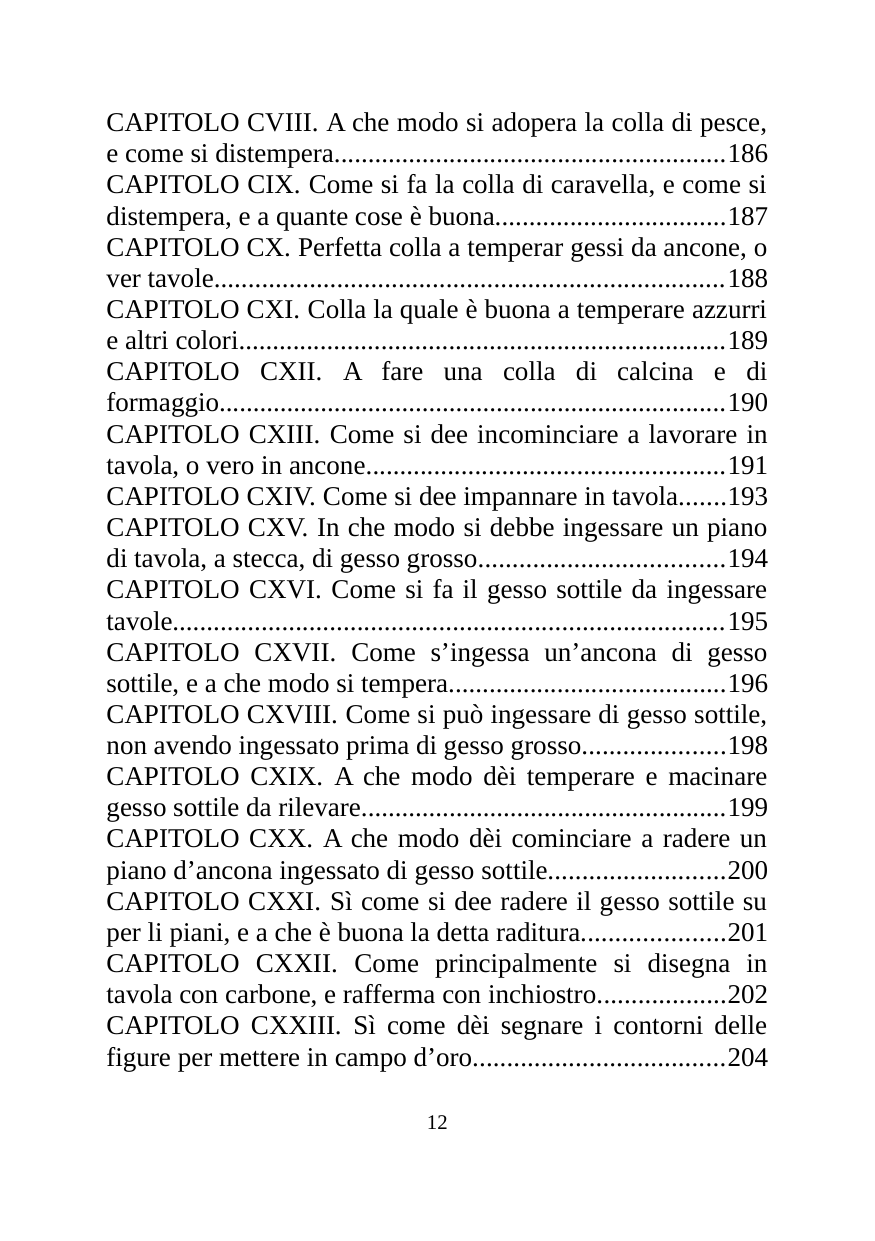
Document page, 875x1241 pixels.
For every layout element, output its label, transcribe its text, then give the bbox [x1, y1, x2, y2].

text CAPITOLO CXV. In che modo si debbe ingessare un piano di tavola, a stecca, di gesso grosso. 194 [106, 511, 768, 573]
text CAPITOLO CXXIII. Sì come dèi segnare i contorni delle figure per mettere in campo d’oro. 204 [106, 1009, 768, 1072]
text CAPITOLO CXXI. Sì come si dee radere il gesso sottile su per li piani, e a che è buona la detta raditura. 201 [106, 885, 768, 947]
text CAPITOLO CXVII. Come s’ingessa un’ancona di gesso sottile, e a che modo si tempera. 196 [106, 636, 768, 698]
text CAPITOLO CXIX. A che modo dèi temperare e macinare gesso sottile da rilevare. 199 [106, 760, 768, 823]
text CAPITOLO CXIII. Come si dee incominciare a lavorare in tavola, o vero in ancone. 191 [106, 418, 768, 480]
text CAPITOLO CXVI. Come si fa il gesso sottile da ingessare tavole. 195 [106, 573, 768, 636]
text CAPITOLO CXII. A fare una colla di calcina e di formaggio. 190 [106, 355, 768, 418]
text CAPITOLO CXXII. Come principalmente si disegna in tavola con carbone, e rafferma con inchiostro. 202 [106, 947, 768, 1009]
text CAPITOLO CXX. A che modo dèi cominciare a radere un piano d’ancona ingessato di gesso sottile. 200 [106, 823, 768, 885]
text CAPITOLO CIX. Come si fa la colla di caravella, e come si distempera, e a quante cose è buona. 187 [106, 168, 768, 231]
text CAPITOLO CX. Perfetta colla a temperar gessi da ancone, o ver tavole. 188 [106, 231, 768, 293]
text CAPITOLO CXI. Colla la quale è buona a temperare azzurri e altri colori. 189 [106, 293, 768, 355]
text CAPITOLO CXIV. Come si dee impannare in tavola. 193 [106, 480, 768, 511]
text CAPITOLO CXVIII. Come si può ingessare di gesso sottile, non avendo ingessato prima di gesso grosso. 198 [106, 698, 768, 760]
text CAPITOLO CVIII. A che modo si adopera la colla di pesce, e come si distempera. 186 [106, 106, 768, 168]
